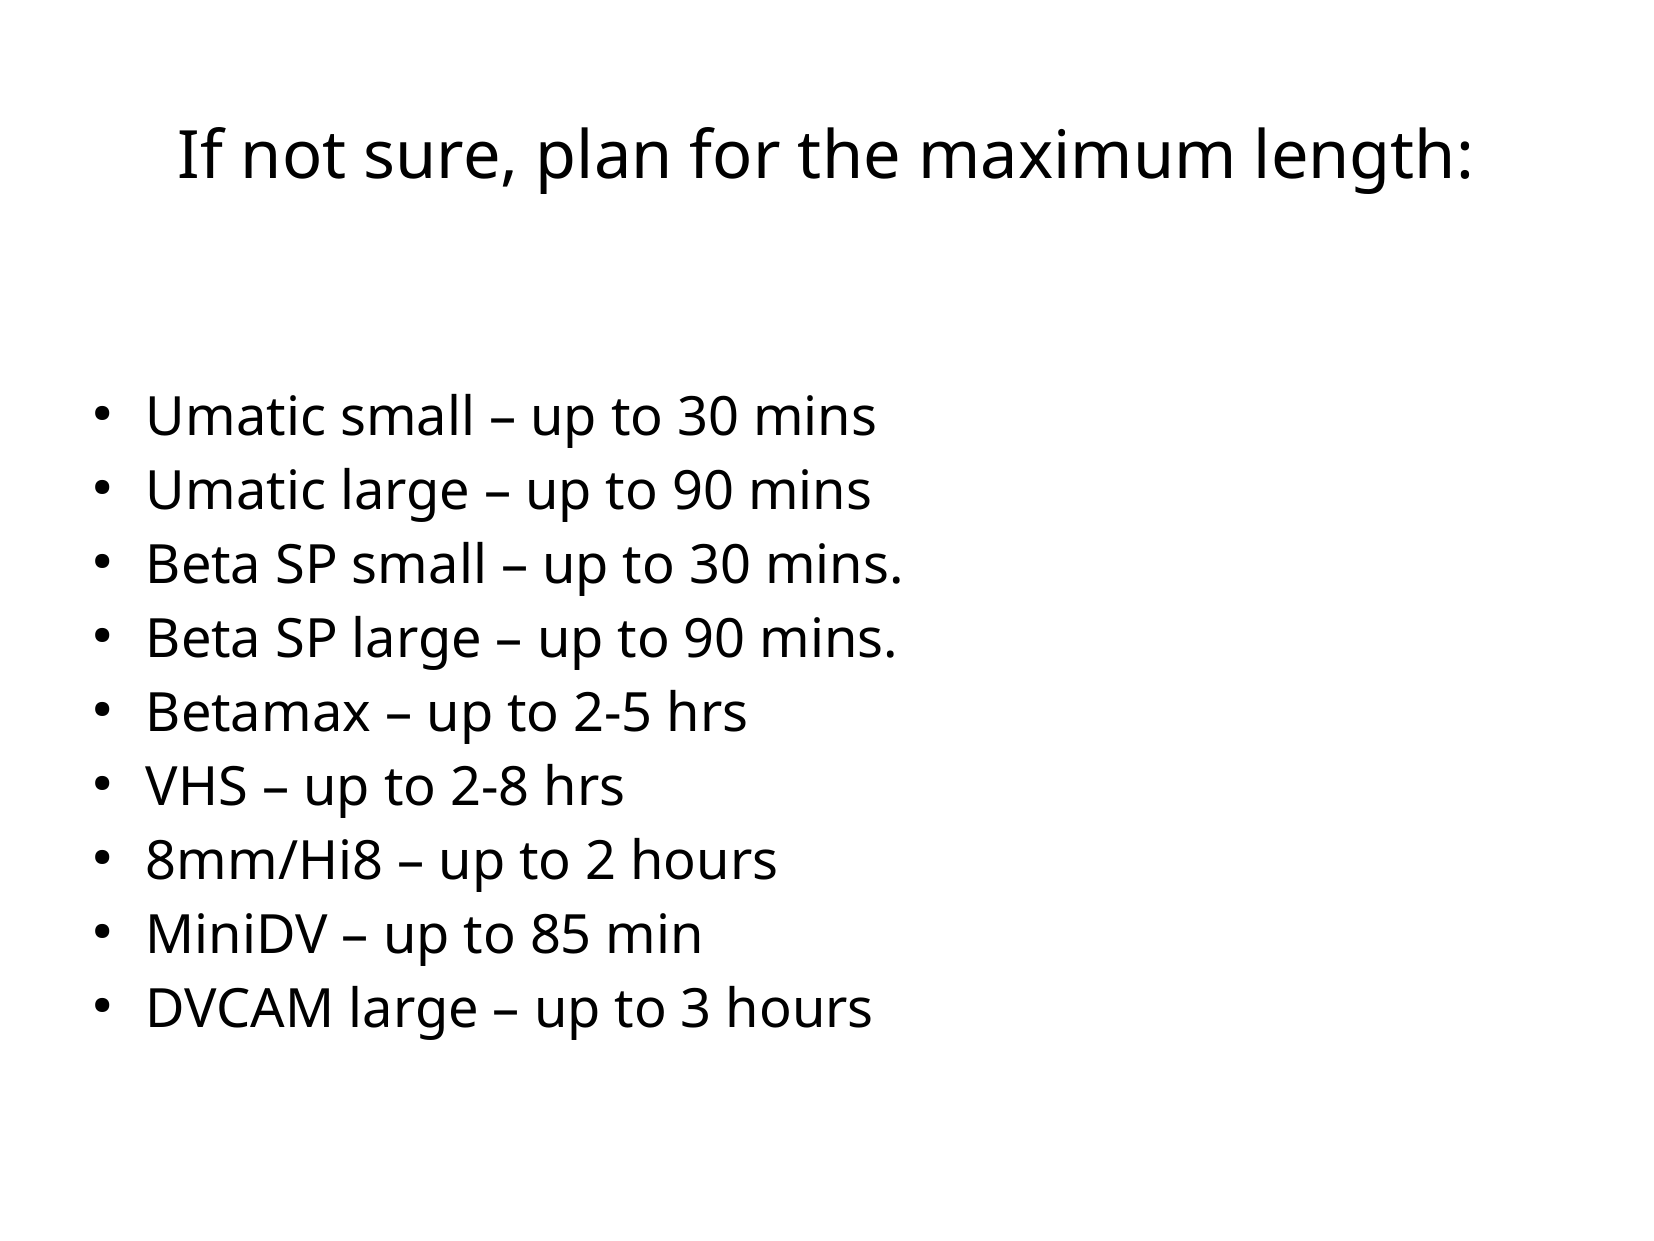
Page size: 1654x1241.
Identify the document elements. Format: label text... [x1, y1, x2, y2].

title If not sure, plan for the maximum length: [82, 49, 1571, 257]
subtitle Umatic small – up to 30 mins Umatic large – up to 90 mins Beta SP small – up to 30 mins. Beta SP large – up to 90 mins. Betamax – up to 2-5 hrs VHS – up to 2-8 hrs 8mm/Hi8 – up to 2 hours MiniDV – up to 85 min DVCAM large – up to 3 hours [75, 181, 1564, 1241]
